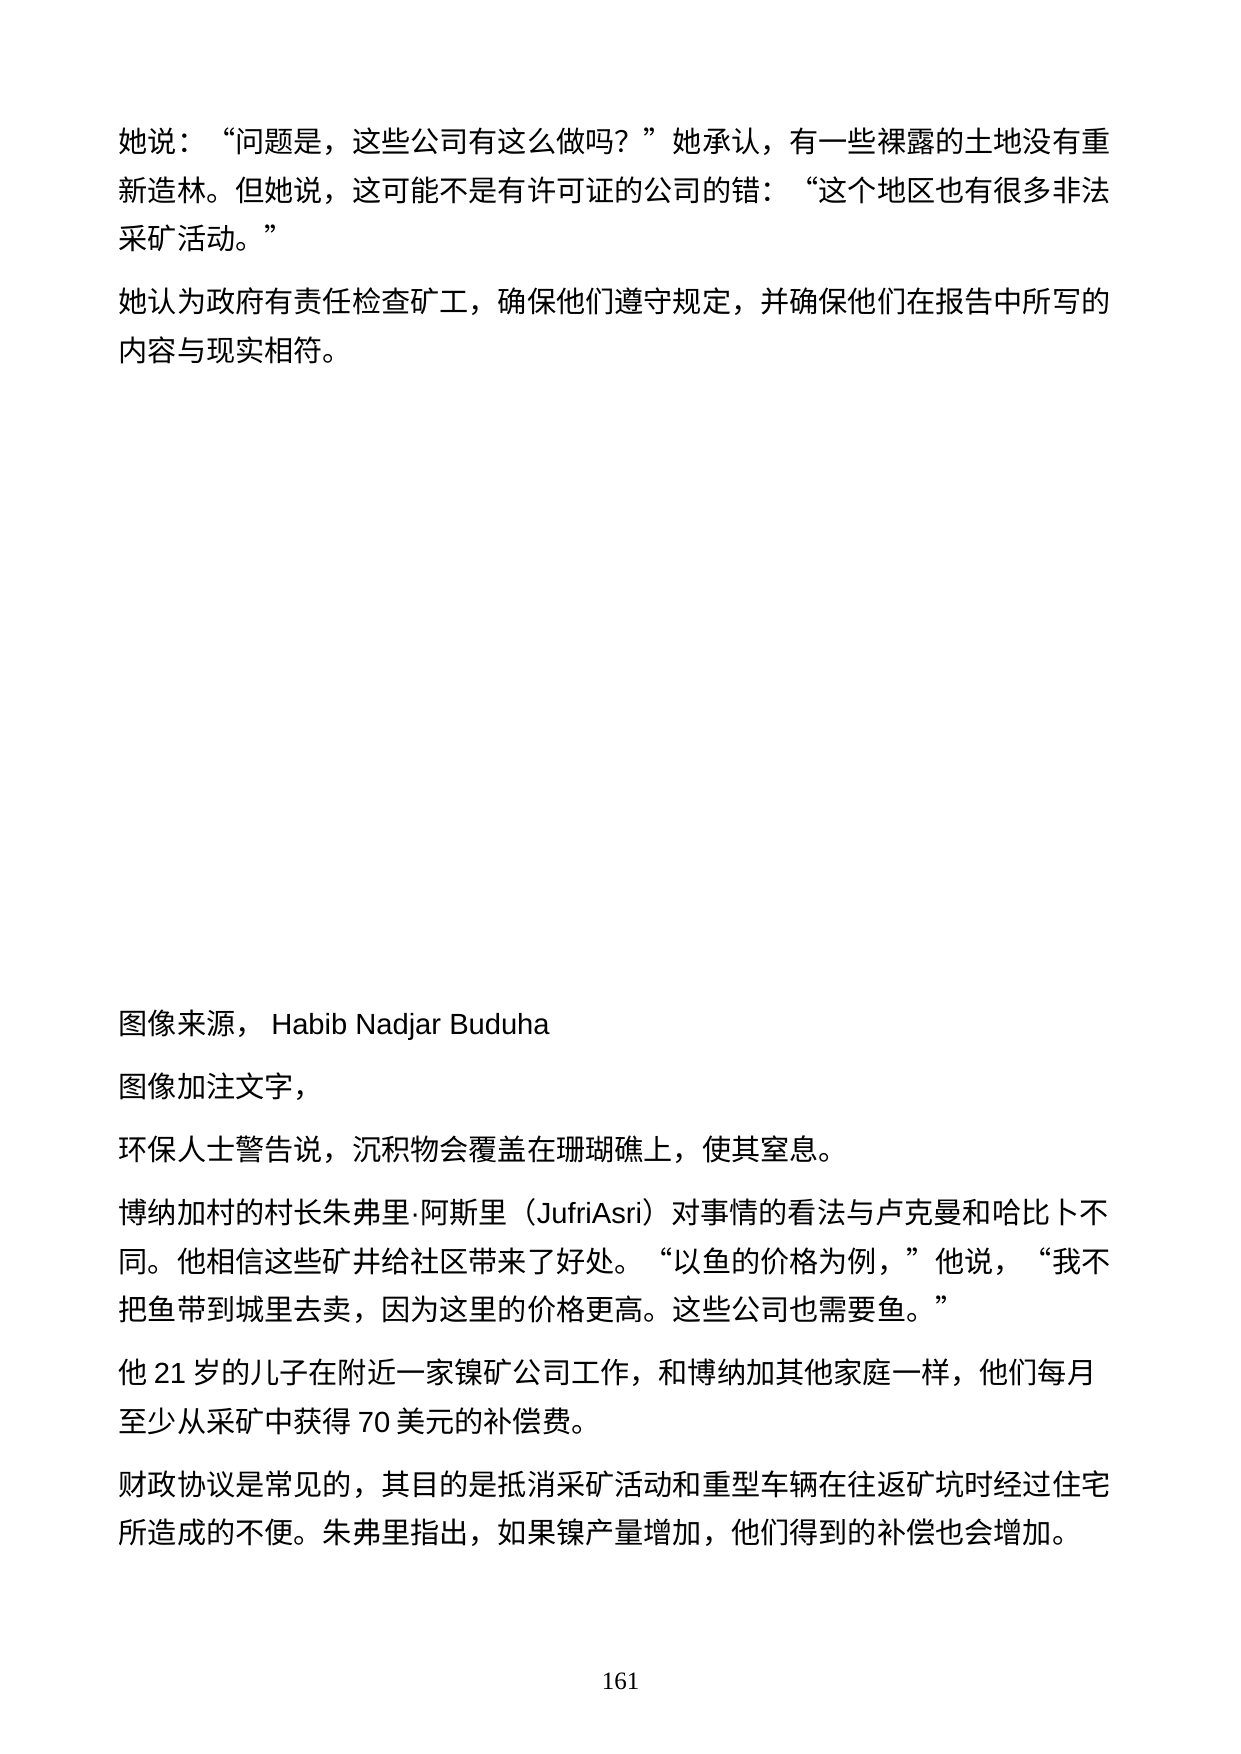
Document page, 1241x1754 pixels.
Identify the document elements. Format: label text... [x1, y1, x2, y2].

text 她说：“问题是，这些公司有这么做吗？”她承认，有一些裸露的土地没有重新造林。但她说，这可能不是有许可证的公司的错：“这个地区也有很多非法采矿活动。” [118, 118, 1122, 258]
text 博纳加村的村长朱弗里·阿斯里（JufriAsri）对事情的看法与卢克曼和哈比卜不同。他相信这些矿井给社区带来了好处。“以鱼的价格为例，”他说，“我不把鱼带到城里去卖，因为这里的价格更高。这些公司也需要鱼。” [118, 1190, 1122, 1329]
text 财政协议是常见的，其目的是抵消采矿活动和重型车辆在往返矿坑时经过住宅所造成的不便。朱弗里指出，如果镍产量增加，他们得到的补偿也会增加。 [118, 1462, 1122, 1552]
text 图像来源， Habib Nadjar Buduha [118, 1000, 1122, 1043]
text 他21岁的儿子在附近一家镍矿公司工作，和博纳加其他家庭一样，他们每月至少从采矿中获得70美元的补偿费。 [118, 1350, 1122, 1441]
text 图像加注文字， [118, 1063, 1122, 1106]
text 环保人士警告说，沉积物会覆盖在珊瑚礁上，使其窒息。 [118, 1127, 1122, 1169]
text 她认为政府有责任检查矿工，确保他们遵守规定，并确保他们在报告中所写的内容与现实相符。 [118, 279, 1122, 369]
